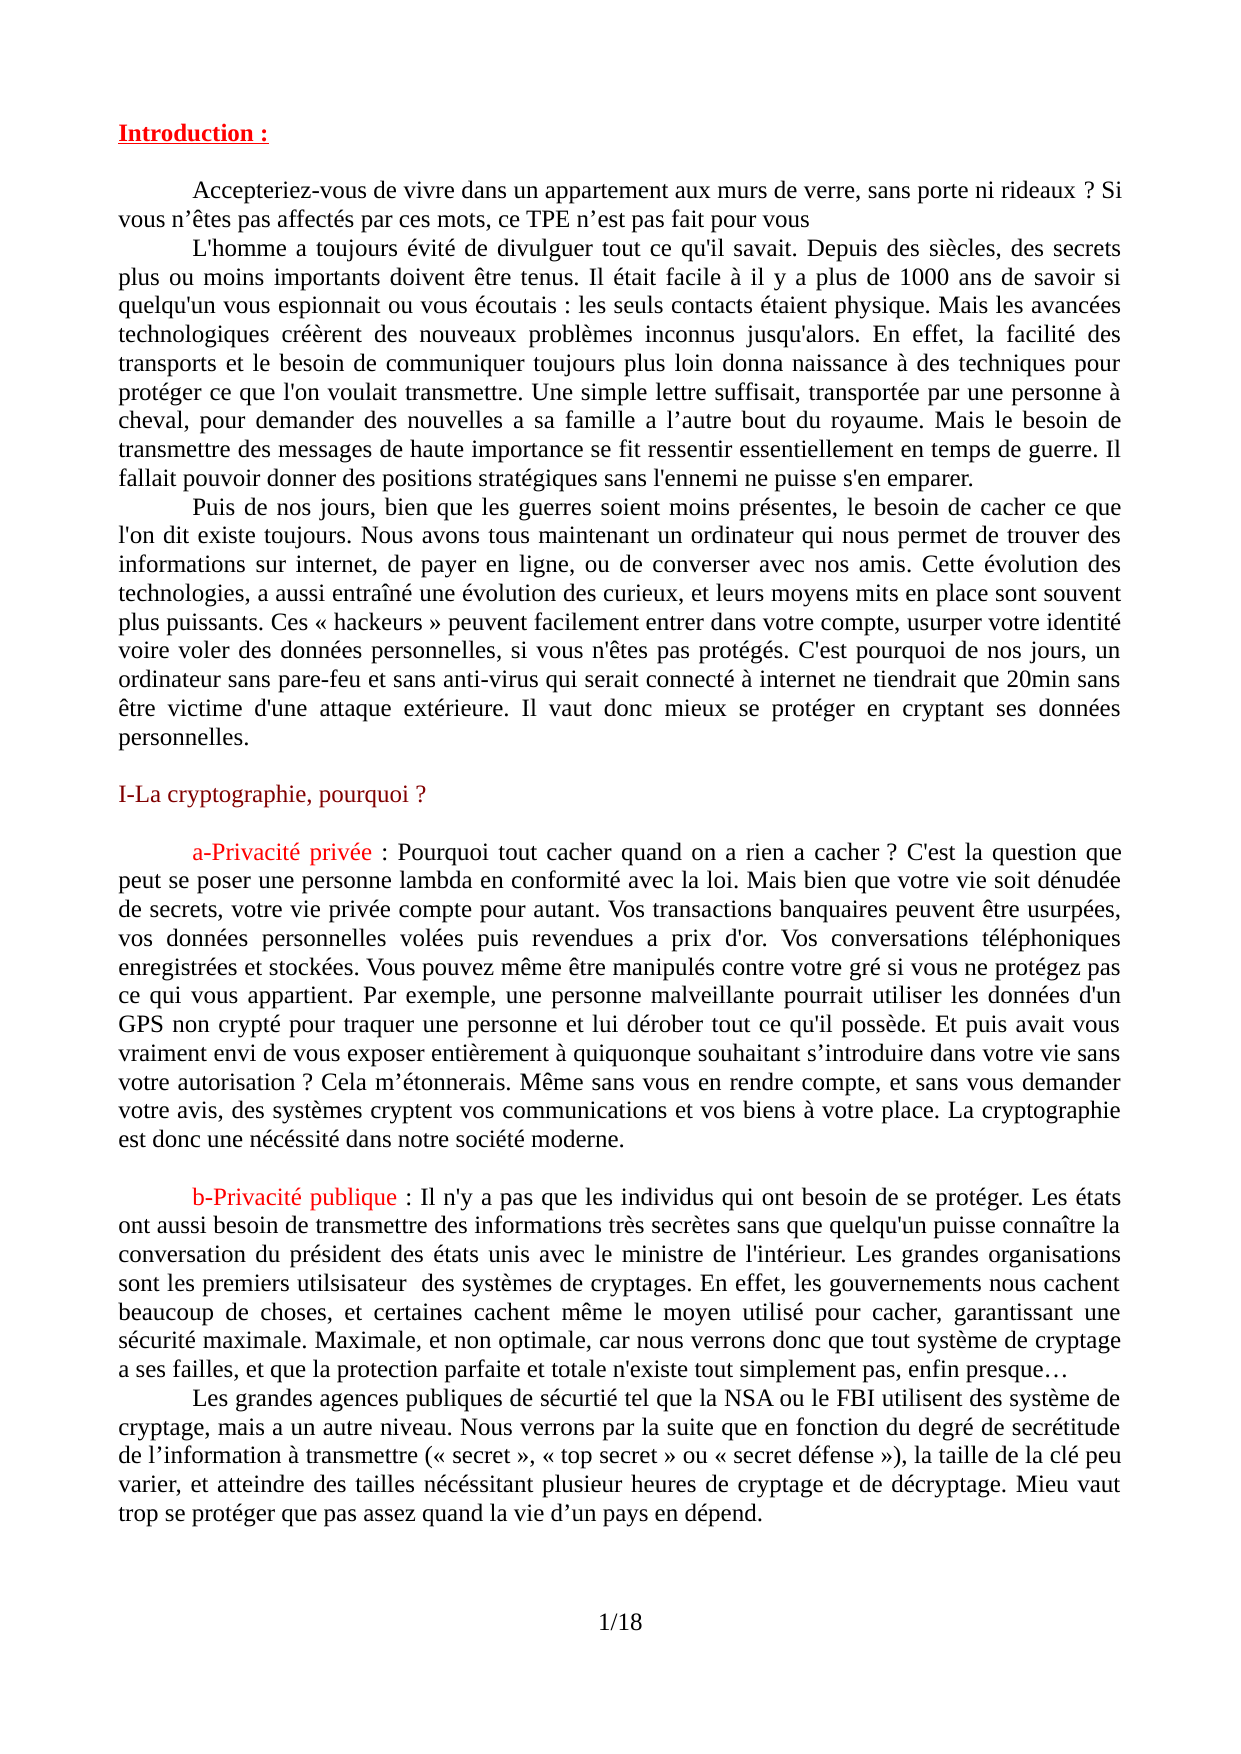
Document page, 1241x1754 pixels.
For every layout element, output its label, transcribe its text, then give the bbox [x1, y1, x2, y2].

text b-Privacité publique : Il n'y a pas que les individus qui ont besoin de se protéger. Les états ont aussi besoin de transmettre des informations très secrètes sans que quelqu'un puisse connaître la conversation du président des états unis avec le ministre de l'intérieur. Les grandes organisations sont les premiers utilsisateur des systèmes de cryptages. En effet, les gouvernements nous cachent beaucoup de choses, et certaines cachent même le moyen utilisé pour cacher, garantissant une sécurité maximale. Maximale, et non optimale, car nous verrons donc que tout système de cryptage a ses failles, et que la protection parfaite et totale n'existe tout simplement pas, enfin presque… [118, 1182, 1122, 1383]
text Introduction : [118, 118, 1122, 147]
text Les grandes agences publiques de sécurtié tel que la NSA ou le FBI utilisent des système de cryptage, mais a un autre niveau. Nous verrons par la suite que en fonction du degré de secrétitude de l’information à transmettre (« secret », « top secret » ou « secret défense »), la taille de la clé peu varier, et atteindre des tailles nécéssitant plusieur heures de cryptage et de décryptage. Mieu vaut trop se protéger que pas assez quand la vie d’un pays en dépend. [118, 1383, 1122, 1527]
text Puis de nos jours, bien que les guerres soient moins présentes, le besoin de cacher ce que l'on dit existe toujours. Nous avons tous maintenant un ordinateur qui nous permet de trouver des informations sur internet, de payer en ligne, ou de converser avec nos amis. Cette évolution des technologies, a aussi entraîné une évolution des curieux, et leurs moyens mits en place sont souvent plus puissants. Ces « hackeurs » peuvent facilement entrer dans votre compte, usurper votre identité voire voler des données personnelles, si vous n'êtes pas protégés. C'est pourquoi de nos jours, un ordinateur sans pare-feu et sans anti-virus qui serait connecté à internet ne tiendrait que 20min sans être victime d'une attaque extérieure. Il vaut donc mieux se protéger en cryptant ses données personnelles. [118, 492, 1122, 751]
text a-Privacité privée : Pourquoi tout cacher quand on a rien a cacher ? C'est la question que peut se poser une personne lambda en conformité avec la loi. Mais bien que votre vie soit dénudée de secrets, votre vie privée compte pour autant. Vos transactions banquaires peuvent être usurpées, vos données personnelles volées puis revendues a prix d'or. Vos conversations téléphoniques enregistrées et stockées. Vous pouvez même être manipulés contre votre gré si vous ne protégez pas ce qui vous appartient. Par exemple, une personne malveillante pourrait utiliser les données d'un GPS non crypté pour traquer une personne et lui dérober tout ce qu'il possède. Et puis avait vous vraiment envi de vous exposer entièrement à quiquonque souhaitant s’introduire dans votre vie sans votre autorisation ? Cela m’étonnerais. Même sans vous en rendre compte, et sans vous demander votre avis, des systèmes cryptent vos communications et vos biens à votre place. La cryptographie est donc une nécéssité dans notre société moderne. [118, 837, 1122, 1153]
text L'homme a toujours évité de divulguer tout ce qu'il savait. Depuis des siècles, des secrets plus ou moins importants doivent être tenus. Il était facile à il y a plus de 1000 ans de savoir si quelqu'un vous espionnait ou vous écoutais : les seuls contacts étaient physique. Mais les avancées technologiques créèrent des nouveaux problèmes inconnus jusqu'alors. En effet, la facilité des transports et le besoin de communiquer toujours plus loin donna naissance à des techniques pour protéger ce que l'on voulait transmettre. Une simple lettre suffisait, transportée par une personne à cheval, pour demander des nouvelles a sa famille a l’autre bout du royaume. Mais le besoin de transmettre des messages de haute importance se fit ressentir essentiellement en temps de guerre. Il fallait pouvoir donner des positions stratégiques sans l'ennemi ne puisse s'en emparer. [118, 233, 1122, 492]
text Accepteriez-vous de vivre dans un appartement aux murs de verre, sans porte ni rideaux ? Si vous n’êtes pas affectés par ces mots, ce TPE n’est pas fait pour vous [118, 176, 1122, 233]
text I-La cryptographie, pourquoi ? [118, 779, 1122, 808]
